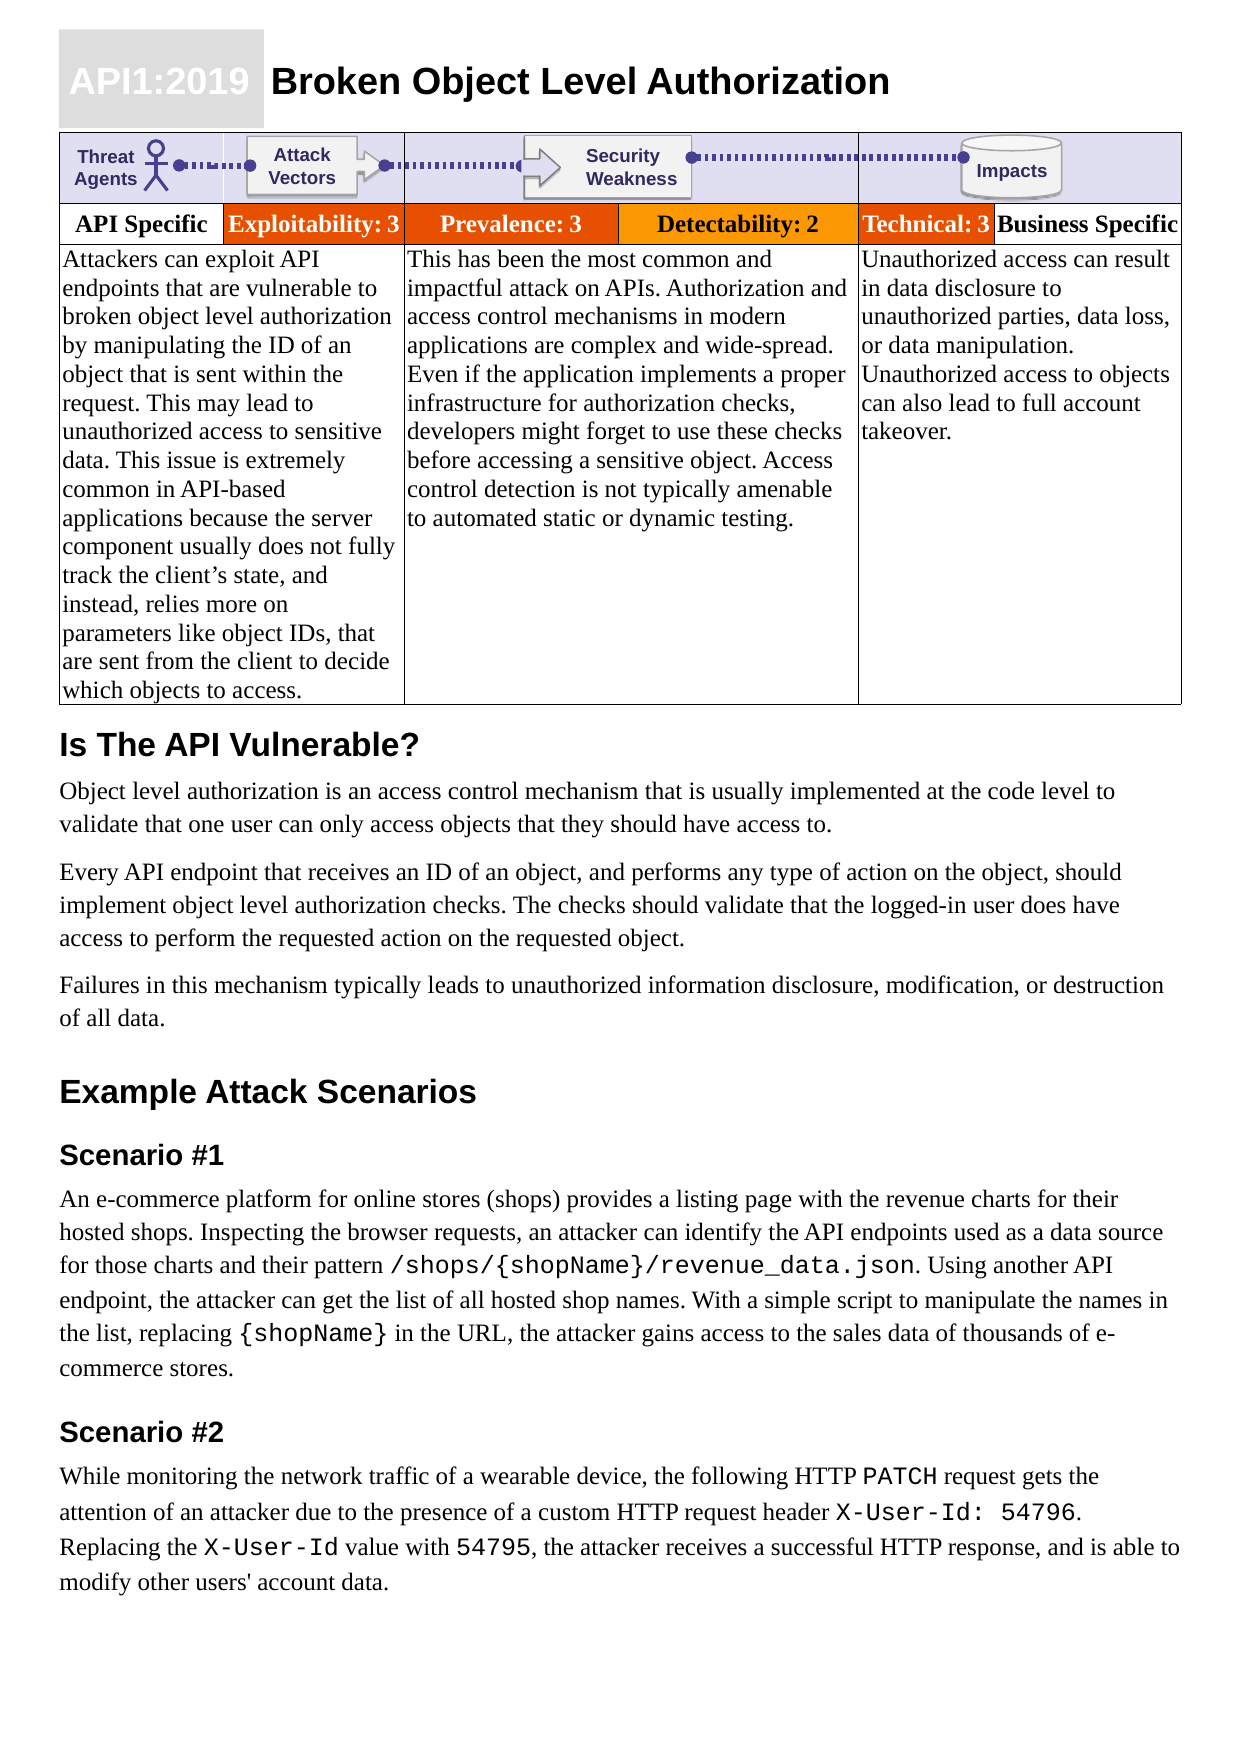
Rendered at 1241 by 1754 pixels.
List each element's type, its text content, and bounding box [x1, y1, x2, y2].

subtitle Example Attack Scenarios [59, 1072, 1181, 1110]
table_cell Prevalence: 3 [405, 204, 618, 244]
text Every API endpoint that receives an ID of an object, and performs any type of action on the object, should implement object level authorization checks. The checks should validate that the logged-in user does have access to perform the requested action on the requested object. [59, 857, 1181, 951]
table_header [224, 133, 404, 203]
subtitle Is The API Vulnerable? [59, 725, 1181, 763]
table_cell API Specific [60, 204, 223, 244]
table_cell Technical: 3 [859, 204, 994, 244]
text An e-commerce platform for online stores (shops) provides a listing page with the revenue charts for their hosted shops. Inspecting the browser requests, an attacker can identify the API endpoints used as a data source for those charts and their pattern /shops/{shopName}/revenue_data.json. Using another API endpoint, the attacker can get the list of all hosted shop names. With a simple script to manipulate the names in the list, replacing {shopName} in the URL, the attacker gains access to the sales data of thousands of e-commerce stores. [59, 1184, 1181, 1382]
table_header [994, 133, 1181, 203]
table_cell Unauthorized access can result in data disclosure to unauthorized parties, data loss, or data manipulation. Unauthorized access to objects can also lead to full account takeover. [859, 245, 1181, 704]
subtitle Scenario #2 [59, 1415, 1181, 1449]
table_cell This has been the most common and impactful attack on APIs. Authorization and access control mechanisms in modern applications are complex and wide-spread. Even if the application implements a proper infrastructure for authorization checks, developers might forget to use these checks before accessing a sensitive object. Access control detection is not typically amenable to automated static or dynamic testing. [405, 245, 858, 704]
text Object level authorization is an access control mechanism that is usually implemented at the code level to validate that one user can only access objects that they should have access to. [59, 776, 1181, 838]
text Failures in this mechanism typically leads to unauthorized information disclosure, modification, or destruction of all data. [59, 970, 1181, 1032]
table_header [618, 133, 858, 203]
subtitle Scenario #1 [59, 1137, 1181, 1171]
table_cell Business Specific [995, 204, 1181, 244]
table_header [405, 133, 618, 203]
table_cell Exploitability: 3 [224, 204, 404, 244]
table_cell Attackers can exploit API endpoints that are vulnerable to broken object level authorization by manipulating the ID of an object that is sent within the request. This may lead to unauthorized access to sensitive data. This issue is extremely common in API-based applications because the server component usually does not fully track the client’s state, and instead, relies more on parameters like object IDs, that are sent from the client to decide which objects to access. [60, 245, 404, 704]
table_cell Detectability: 2 [619, 204, 858, 244]
table_header [60, 133, 223, 203]
table_header [859, 133, 994, 203]
text While monitoring the network traffic of a wearable device, the following HTTP PATCH request gets the attention of an attacker due to the presence of a custom HTTP request header X-User-Id: 54796. Replacing the X-User-Id value with 54795, the attacker receives a successful HTTP response, and is able to modify other users' account data. [59, 1461, 1181, 1596]
